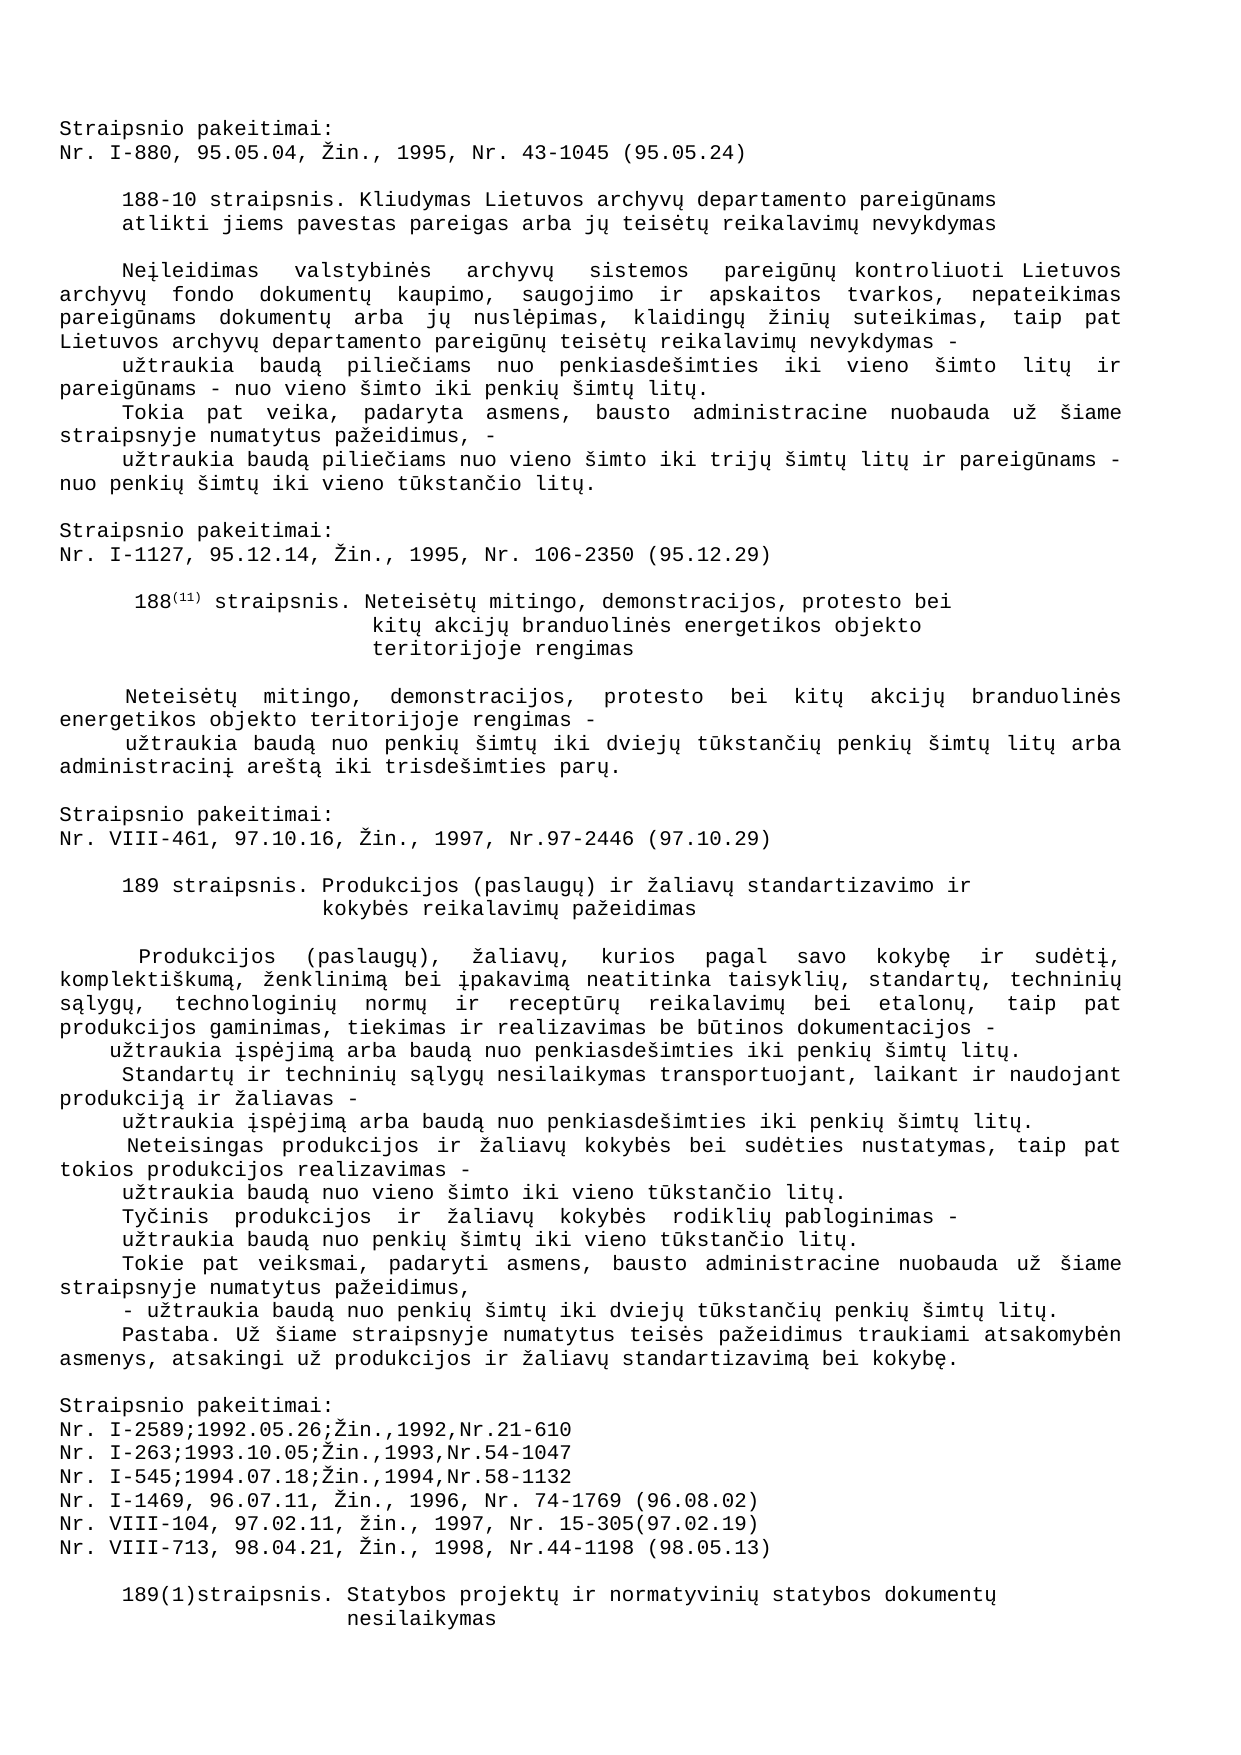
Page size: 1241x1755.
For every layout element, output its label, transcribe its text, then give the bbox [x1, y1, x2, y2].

text Straipsnio pakeitimai: [59, 804, 1122, 827]
text teritorijoje rengimas [134, 638, 1122, 662]
text Nr. I-1469, 96.07.11, Žin., 1996, Nr. 74-1769 (96.08.02) [59, 1489, 1122, 1513]
text užtraukia įspėjimą arba baudą nuo penkiasdešimties iki penkių šimtų litų. [59, 1040, 1122, 1064]
text Straipsnio pakeitimai: [59, 118, 1122, 142]
text Nr. VIII-713, 98.04.21, Žin., 1998, Nr.44-1198 (98.05.13) [59, 1537, 1122, 1561]
text kokybės reikalavimų pažeidimas [59, 898, 1122, 922]
text Nr. I-880, 95.05.04, Žin., 1995, Nr. 43-1045 (95.05.24) [59, 142, 1122, 165]
text kitų akcijų branduolinės energetikos objekto [134, 615, 1122, 638]
text Straipsnio pakeitimai: [59, 1395, 1122, 1419]
text nesilaikymas [59, 1608, 1122, 1631]
text Tyčinis produkcijos ir žaliavų kokybės rodiklių pabloginimas - [59, 1206, 1122, 1229]
text Tokia pat veika, padaryta asmens, bausto administracine nuobauda už šiame straipsnyje numatytus pažeidimus, - [59, 402, 1122, 449]
text užtraukia baudą piliečiams nuo penkiasdešimties iki vieno šimto litų ir pareigūnams - nuo vieno šimto iki penkių šimtų litų. [59, 354, 1122, 402]
text 188-10 straipsnis. Kliudymas Lietuvos archyvų departamento pareigūnams [59, 189, 1122, 213]
text 188(11) straipsnis. Neteisėtų mitingo, demonstracijos, protesto bei [134, 591, 1122, 615]
text užtraukia baudą nuo penkių šimtų iki dviejų tūkstančių penkių šimtų litų arba administracinį areštą iki trisdešimties parų. [59, 733, 1122, 780]
text Straipsnio pakeitimai: [59, 520, 1122, 544]
text Nr. I-1127, 95.12.14, Žin., 1995, Nr. 106-2350 (95.12.29) [59, 544, 1122, 567]
text Neteisingas produkcijos ir žaliavų kokybės bei sudėties nustatymas, taip pat tokios produkcijos realizavimas - [59, 1135, 1122, 1182]
text atlikti jiems pavestas pareigas arba jų teisėtų reikalavimų nevykdymas [59, 213, 1122, 236]
text Nr. I-545;1994.07.18;Žin.,1994,Nr.58-1132 [59, 1466, 1122, 1489]
text užtraukia baudą nuo penkių šimtų iki vieno tūkstančio litų. [59, 1229, 1122, 1253]
text Neteisėtų mitingo, demonstracijos, protesto bei kitų akcijų branduolinės energetikos objekto teritorijoje rengimas - [59, 686, 1122, 733]
text Nr. VIII-104, 97.02.11, žin., 1997, Nr. 15-305(97.02.19) [59, 1513, 1122, 1537]
text - užtraukia baudą nuo penkių šimtų iki dviejų tūkstančių penkių šimtų litų. [59, 1300, 1122, 1324]
text Nr. VIII-461, 97.10.16, Žin., 1997, Nr.97-2446 (97.10.29) [59, 827, 1122, 851]
text Produkcijos (paslaugų), žaliavų, kurios pagal savo kokybę ir sudėtį, komplektiškumą, ženklinimą bei įpakavimą neatitinka taisyklių, standartų, techninių sąlygų, technologinių normų ir receptūrų reikalavimų bei etalonų, taip pat produkcijos gaminimas, tiekimas ir realizavimas be būtinos dokumentacijos - [59, 946, 1122, 1040]
text užtraukia įspėjimą arba baudą nuo penkiasdešimties iki penkių šimtų litų. [59, 1111, 1122, 1135]
text 189(1)straipsnis. Statybos projektų ir normatyvinių statybos dokumentų [59, 1584, 1122, 1608]
text Nr. I-263;1993.10.05;Žin.,1993,Nr.54-1047 [59, 1442, 1122, 1466]
text Tokie pat veiksmai, padaryti asmens, bausto administracine nuobauda už šiame straipsnyje numatytus pažeidimus, [59, 1253, 1122, 1300]
text Standartų ir techninių sąlygų nesilaikymas transportuojant, laikant ir naudojant produkciją ir žaliavas - [59, 1064, 1122, 1111]
text Neįleidimas valstybinės archyvų sistemos pareigūnų kontroliuoti Lietuvos archyvų fondo dokumentų kaupimo, saugojimo ir apskaitos tvarkos, nepateikimas pareigūnams dokumentų arba jų nuslėpimas, klaidingų žinių suteikimas, taip pat Lietuvos archyvų departamento pareigūnų teisėtų reikalavimų nevykdymas - [59, 260, 1122, 354]
text Pastaba. Už šiame straipsnyje numatytus teisės pažeidimus traukiami atsakomybėn asmenys, atsakingi už produkcijos ir žaliavų standartizavimą bei kokybę. [59, 1324, 1122, 1371]
text užtraukia baudą piliečiams nuo vieno šimto iki trijų šimtų litų ir pareigūnams - nuo penkių šimtų iki vieno tūkstančio litų. [59, 449, 1122, 496]
text Nr. I-2589;1992.05.26;Žin.,1992,Nr.21-610 [59, 1419, 1122, 1442]
text 189 straipsnis. Produkcijos (paslaugų) ir žaliavų standartizavimo ir [59, 875, 1122, 898]
text užtraukia baudą nuo vieno šimto iki vieno tūkstančio litų. [59, 1182, 1122, 1206]
